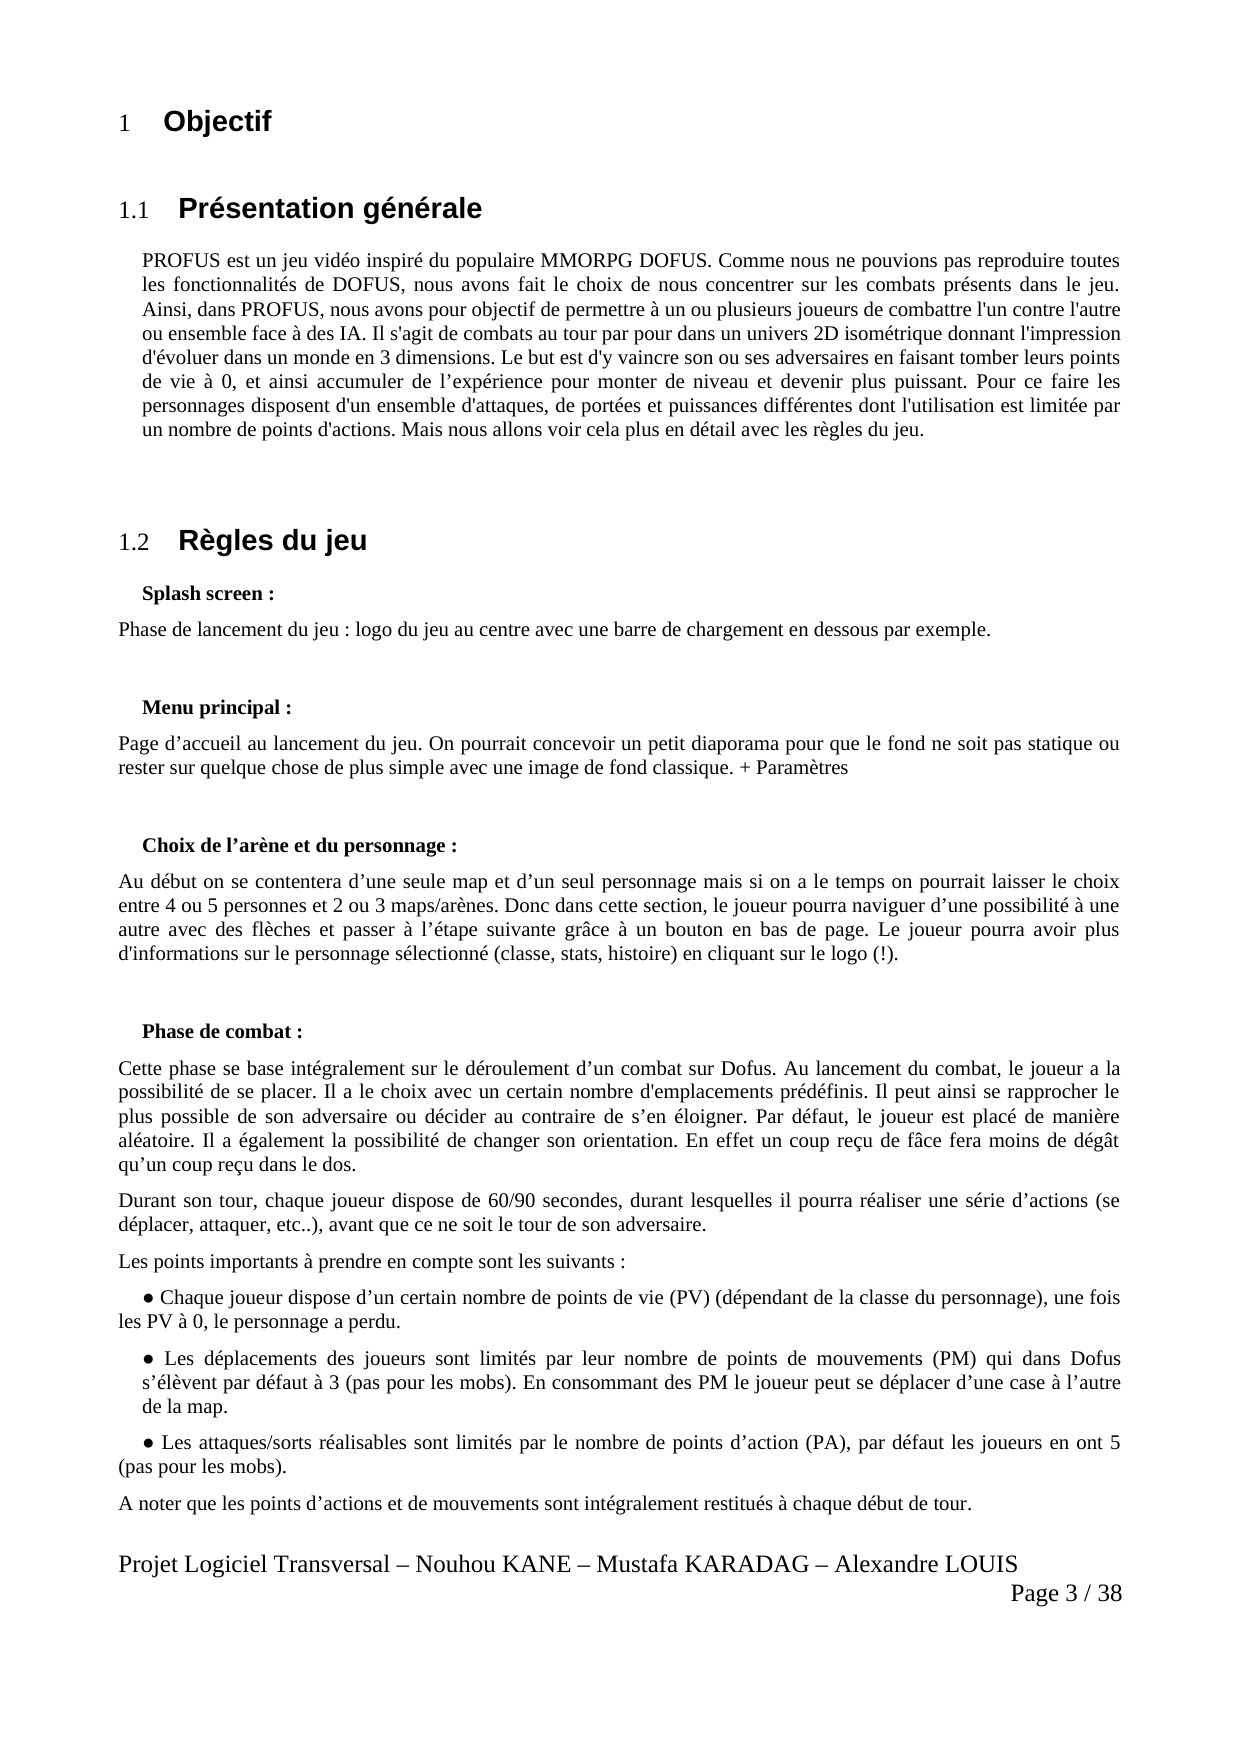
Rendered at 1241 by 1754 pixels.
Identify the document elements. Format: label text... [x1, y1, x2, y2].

text ● Chaque joueur dispose d’un certain nombre de points de vie (PV) (dépendant de la classe du personnage), une fois les PV à 0, le personnage a perdu. [118, 1285, 1122, 1333]
text Phase de lancement du jeu : logo du jeu au centre avec une barre de chargement en dessous par exemple. [118, 617, 1122, 641]
text PROFUS est un jeu vidéo inspiré du populaire MMORPG DOFUS. Comme nous ne pouvions pas reproduire toutes les fonctionnalités de DOFUS, nous avons fait le choix de nous concentrer sur les combats présents dans le jeu. Ainsi, dans PROFUS, nous avons pour objectif de permettre à un ou plusieurs joueurs de combattre l'un contre l'autre ou ensemble face à des IA. Il s'agit de combats au tour par pour dans un univers 2D isométrique donnant l'impression d'évoluer dans un monde en 3 dimensions. Le but est d'y vaincre son ou ses adversaires en faisant tomber leurs points de vie à 0, et ainsi accumuler de l’expérience pour monter de niveau et devenir plus puissant. Pour ce faire les personnages disposent d'un ensemble d'attaques, de portées et puissances différentes dont l'utilisation est limitée par un nombre de points d'actions. Mais nous allons voir cela plus en détail avec les règles du jeu. [142, 248, 1122, 441]
text Page d’accueil au lancement du jeu. On pourrait concevoir un petit diaporama pour que le fond ne soit pas statique ou rester sur quelque chose de plus simple avec une image de fond classique. + Paramètres [118, 731, 1122, 779]
text Choix de l’arène et du personnage : [142, 833, 1122, 857]
list Règles du jeu [118, 523, 1122, 557]
text ● Les attaques/sorts réalisables sont limités par le nombre de points d’action (PA), par défaut les joueurs en ont 5 (pas pour les mobs). [118, 1430, 1122, 1478]
text Cette phase se base intégralement sur le déroulement d’un combat sur Dofus. Au lancement du combat, le joueur a la possibilité de se placer. Il a le choix avec un certain nombre d'emplacements prédéfinis. Il peut ainsi se rapprocher le plus possible de son adversaire ou décider au contraire de s’en éloigner. Par défaut, le joueur est placé de manière aléatoire. Il a également la possibilité de changer son orientation. En effet un coup reçu de fâce fera moins de dégât qu’un coup reçu dans le dos. [118, 1055, 1122, 1176]
list Objectif [118, 104, 1122, 137]
text Phase de combat : [142, 1019, 1122, 1043]
text A noter que les points d’actions et de mouvements sont intégralement restitués à chaque début de tour. [118, 1491, 1122, 1515]
text Menu principal : [142, 694, 1122, 719]
text Durant son tour, chaque joueur dispose de 60/90 secondes, durant lesquelles il pourra réaliser une série d’actions (se déplacer, attaquer, etc..), avant que ce ne soit le tour de son adversaire. [118, 1188, 1122, 1236]
text Les points importants à prendre en compte sont les suivants : [118, 1249, 1122, 1273]
list Présentation générale [118, 191, 1122, 225]
text Au début on se contentera d’une seule map et d’un seul personnage mais si on a le temps on pourrait laisser le choix entre 4 ou 5 personnes et 2 ou 3 maps/arènes. Donc dans cette section, le joueur pourra naviguer d’une possibilité à une autre avec des flèches et passer à l’étape suivante grâce à un bouton en bas de page. Le joueur pourra avoir plus d'informations sur le personnage sélectionné (classe, stats, histoire) en cliquant sur le logo (!). [118, 869, 1122, 965]
text ● Les déplacements des joueurs sont limités par leur nombre de points de mouvements (PM) qui dans Dofus s’élèvent par défaut à 3 (pas pour les mobs). En consommant des PM le joueur peut se déplacer d’une case à l’autre de la map. [142, 1346, 1122, 1418]
text Splash screen : [118, 581, 1122, 604]
